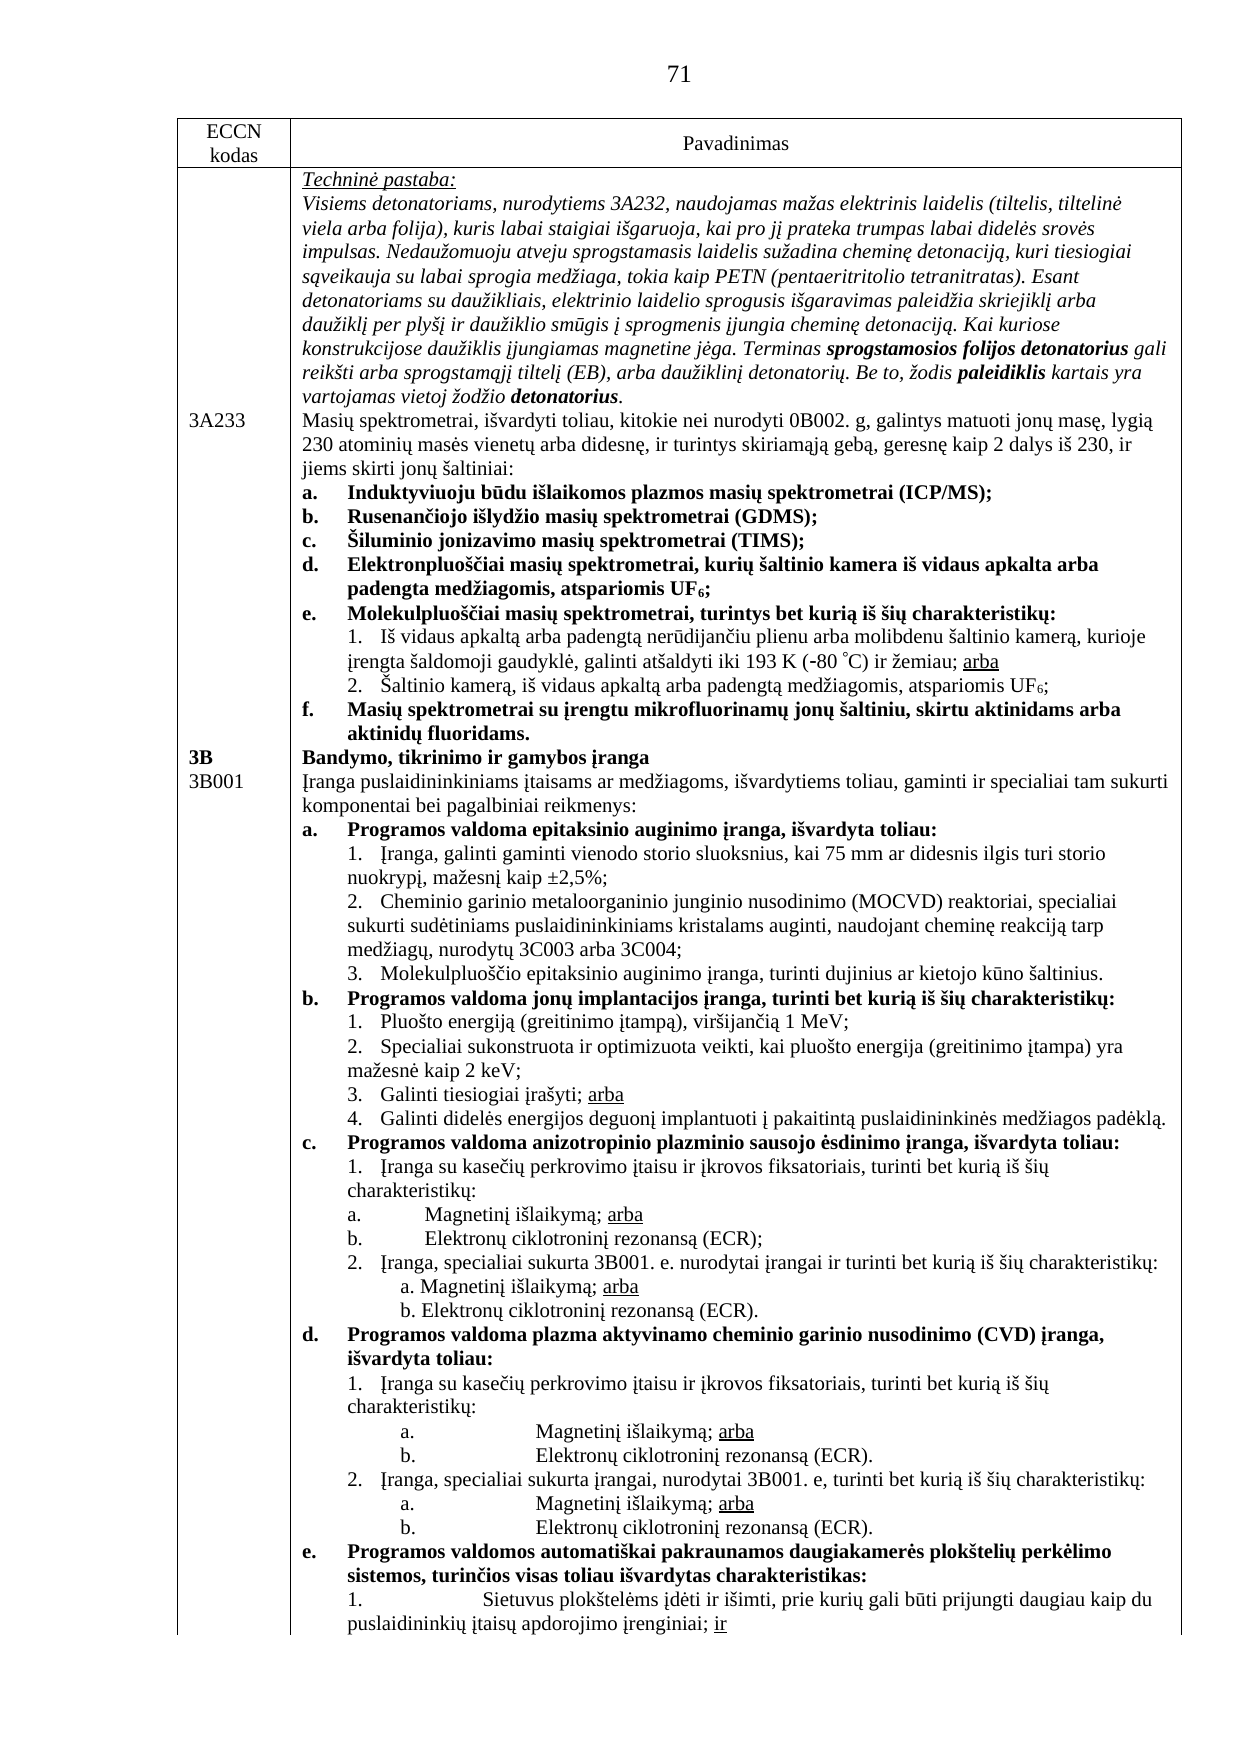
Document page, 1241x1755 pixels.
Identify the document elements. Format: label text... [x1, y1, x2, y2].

table_cell [336, 1274, 389, 1298]
table_cell Rusenančiojo išlydžio masių spektrometrai (GDMS); [336, 504, 1181, 528]
table_cell [178, 961, 290, 985]
table_cell d. [291, 1322, 336, 1370]
table_cell [291, 673, 336, 697]
table_cell [178, 1370, 290, 1418]
table_cell [178, 1515, 290, 1539]
table_cell [291, 1419, 336, 1443]
table_cell 3B [178, 745, 290, 769]
table_cell [178, 504, 290, 528]
table_cell [178, 841, 290, 889]
table_cell [178, 673, 290, 697]
table_cell [178, 1419, 290, 1443]
table_cell [178, 1130, 290, 1154]
table_cell [178, 168, 290, 408]
table_cell a. Magnetinį išlaikymą; arba [389, 1491, 1181, 1515]
table_cell e. [291, 1539, 336, 1587]
table_cell c. [291, 528, 336, 552]
table_cell Programos valdoma epitaksinio auginimo įranga, išvardyta toliau: [336, 817, 1181, 841]
table_cell 1. Įranga su kasečių perkrovimo įtaisu ir įkrovos fiksatoriais, turinti bet kurią iš šių charakteristikų: [336, 1370, 1181, 1418]
table_cell [178, 1587, 290, 1635]
table_cell a. [291, 480, 336, 504]
table_cell 3A233 [178, 408, 290, 480]
table_cell b. Elektronų ciklotroninį rezonansą (ECR). [389, 1515, 1181, 1539]
table_cell 2. Įranga, specialiai sukurta įrangai, nurodytai 3B001. e, turinti bet kurią iš šių charakteristikų: [336, 1467, 1181, 1491]
table_cell 3. Galinti tiesiogiai įrašyti; arba [336, 1082, 1181, 1106]
table_cell b. [291, 504, 336, 528]
table_cell [336, 1443, 389, 1467]
table_cell [291, 1443, 336, 1467]
table_cell Programos valdoma anizotropinio plazminio sausojo ėsdinimo įranga, išvardyta toliau: [336, 1130, 1181, 1154]
table_cell [291, 1298, 336, 1322]
table_cell Programos valdoma plazma aktyvinamo cheminio garinio nusodinimo (CVD) įranga, išvardyta toliau: [336, 1322, 1181, 1370]
table_cell [178, 1034, 290, 1082]
table_cell [336, 1419, 389, 1443]
table_cell Induktyviuoju būdu išlaikomos plazmos masių spektrometrai (ICP/MS); [336, 480, 1181, 504]
table_cell 1. Įranga, galinti gaminti vienodo storio sluoksnius, kai 75 mm ar didesnis ilgis turi storio nuokrypį, mažesnį kaip ±2,5%; [336, 841, 1181, 889]
table_cell [178, 600, 290, 624]
table_cell [178, 1010, 290, 1033]
table_cell [178, 1154, 290, 1274]
table_cell c. [291, 1130, 336, 1154]
table_cell Programos valdomos automatiškai pakraunamos daugiakamerės plokštelių perkėlimo sistemos, turinčios visas toliau išvardytas charakteristikas: [336, 1539, 1181, 1587]
table_cell [178, 552, 290, 600]
table_cell 2. Specialiai sukonstruota ir optimizuota veikti, kai pluošto energija (greitinimo įtampa) yra mažesnė kaip 2 keV; [336, 1034, 1181, 1082]
table_cell Elektronpluoščiai masių spektrometrai, kurių šaltinio kamera iš vidaus apkalta arba padengta medžiagomis, atspariomis UF6; [336, 552, 1181, 600]
table_cell [291, 1010, 336, 1033]
table_cell [178, 1298, 290, 1322]
table_cell Molekulpluoščiai masių spektrometrai, turintys bet kurią iš šių charakteristikų: [336, 600, 1181, 624]
table_cell [178, 480, 290, 504]
table_cell [336, 1491, 389, 1515]
table_cell [291, 1587, 336, 1635]
table_cell [178, 528, 290, 552]
table_cell Techninė pastaba: Visiems detonatoriams, nurodytiems 3A232, naudojamas mažas elektrinis laidelis (tiltelis, tiltelinė viela arba folija), kuris labai staigiai išgaruoja, kai pro jį prateka trumpas labai didelės srovės impulsas. Nedaužomuoju atveju sprogstamasis laidelis sužadina cheminę detonaciją, kuri tiesiogiai sąveikauja su labai sprogia medžiaga, tokia kaip PETN (pentaeritritolio tetranitratas). Esant detonatoriams su daužikliais, elektrinio laidelio sprogusis išgaravimas paleidžia skriejiklį arba daužiklį per plyšį ir daužiklio smūgis į sprogmenis įjungia cheminę detonaciją. Kai kuriose konstrukcijose daužiklis įjungiamas magnetine jėga. Terminas sprogstamosios folijos detonatorius gali reikšti arba sprogstamąjį tiltelį (EB), arba daužiklinį detonatorių. Be to, žodis paleidiklis kartais yra vartojamas vietoj žodžio detonatorius. [291, 168, 1181, 408]
table_cell [178, 625, 290, 673]
table_cell [178, 1106, 290, 1130]
table_cell Įranga puslaidininkiniams įtaisams ar medžiagoms, išvardytiems toliau, gaminti ir specialiai tam sukurti komponentai bei pagalbiniai reikmenys: [291, 769, 1181, 817]
table_cell 1. Sietuvus plokštelėms įdėti ir išimti, prie kurių gali būti prijungti daugiau kaip du puslaidininkių įtaisų apdorojimo įrenginiai; ir [336, 1587, 1181, 1635]
table_cell [336, 1298, 389, 1322]
table_cell Masių spektrometrai, išvardyti toliau, kitokie nei nurodyti 0B002. g, galintys matuoti jonų masę, lygią 230 atominių masės vienetų arba didesnę, ir turintys skiriamąją gebą, geresnę kaip 2 dalys iš 230, ir jiems skirti jonų šaltiniai: [291, 408, 1181, 480]
table_cell a. [291, 817, 336, 841]
table_cell [178, 1491, 290, 1515]
table_header ECCN kodas [178, 119, 290, 167]
table_cell b. [291, 985, 336, 1009]
table_cell [291, 1274, 336, 1298]
table_cell 1. Iš vidaus apkaltą arba padengtą nerūdijančiu plienu arba molibdenu šaltinio kamerą, kurioje įrengta šaldomoji gaudyklė, galinti atšaldyti iki 193 K (80 C) ir žemiau; arba [336, 625, 1181, 673]
table_cell [291, 1467, 336, 1491]
table_cell Programos valdoma jonų implantacijos įranga, turinti bet kurią iš šių charakteristikų: [336, 985, 1181, 1009]
table_cell [291, 961, 336, 985]
table_cell [178, 1274, 290, 1298]
table_cell [178, 1539, 290, 1587]
table_cell Šiluminio jonizavimo masių spektrometrai (TIMS); [336, 528, 1181, 552]
table_cell d. [291, 552, 336, 600]
table_cell [291, 841, 336, 889]
table_cell a. Magnetinį išlaikymą; arba [389, 1274, 1181, 1298]
table_cell [291, 1491, 336, 1515]
table_header Pavadinimas [291, 119, 1181, 167]
table_cell b. Elektronų ciklotroninį rezonansą (ECR). [389, 1298, 1181, 1322]
table_cell [291, 1106, 336, 1130]
table_cell [178, 1467, 290, 1491]
table_cell 3. Molekulpluoščio epitaksinio auginimo įranga, turinti dujinius ar kietojo kūno šaltinius. [336, 961, 1181, 985]
table_cell Masių spektrometrai su įrengtu mikrofluorinamų jonų šaltiniu, skirtu aktinidams arba aktinidų fluoridams. [336, 697, 1181, 745]
table_cell e. [291, 600, 336, 624]
table_cell 1. Įranga su kasečių perkrovimo įtaisu ir įkrovos fiksatoriais, turinti bet kurią iš šių charakteristikų: a. Magnetinį išlaikymą; arba b. Elektronų ciklotroninį rezonansą (ECR); 2. Įranga, specialiai sukurta 3B001. e. nurodytai įrangai ir turinti bet kurią iš šių charakteristikų: [336, 1154, 1181, 1274]
table_cell [178, 1443, 290, 1467]
table_cell [336, 1515, 389, 1539]
table_cell b. Elektronų ciklotroninį rezonansą (ECR). [389, 1443, 1181, 1467]
table_cell 1. Pluošto energiją (greitinimo įtampą), viršijančią 1 MeV; [336, 1010, 1181, 1033]
table_cell [291, 1154, 336, 1274]
table_cell [291, 889, 336, 961]
table_cell a. Magnetinį išlaikymą; arba [389, 1419, 1181, 1443]
table_cell f. [291, 697, 336, 745]
table_cell Bandymo, tikrinimo ir gamybos įranga [291, 745, 1181, 769]
table_cell [178, 1082, 290, 1106]
table_cell [291, 1515, 336, 1539]
table_cell [178, 697, 290, 745]
table_cell 2. Šaltinio kamerą, iš vidaus apkaltą arba padengtą medžiagomis, atspariomis UF6; [336, 673, 1181, 697]
table_cell 2. Cheminio garinio metaloorganinio junginio nusodinimo (MOCVD) reaktoriai, specialiai sukurti sudėtiniams puslaidininkiniams kristalams auginti, naudojant cheminę reakciją tarp medžiagų, nurodytų 3C003 arba 3C004; [336, 889, 1181, 961]
table_cell [291, 1034, 336, 1082]
table_cell [178, 985, 290, 1009]
table_cell [178, 817, 290, 841]
table_cell [291, 625, 336, 673]
table_cell [291, 1082, 336, 1106]
table_cell 4. Galinti didelės energijos deguonį implantuoti į pakaitintą puslaidininkinės medžiagos padėklą. [336, 1106, 1181, 1130]
table_cell [178, 1322, 290, 1370]
table_cell [291, 1370, 336, 1418]
table_cell 3B001 [178, 769, 290, 817]
table_cell [178, 889, 290, 961]
